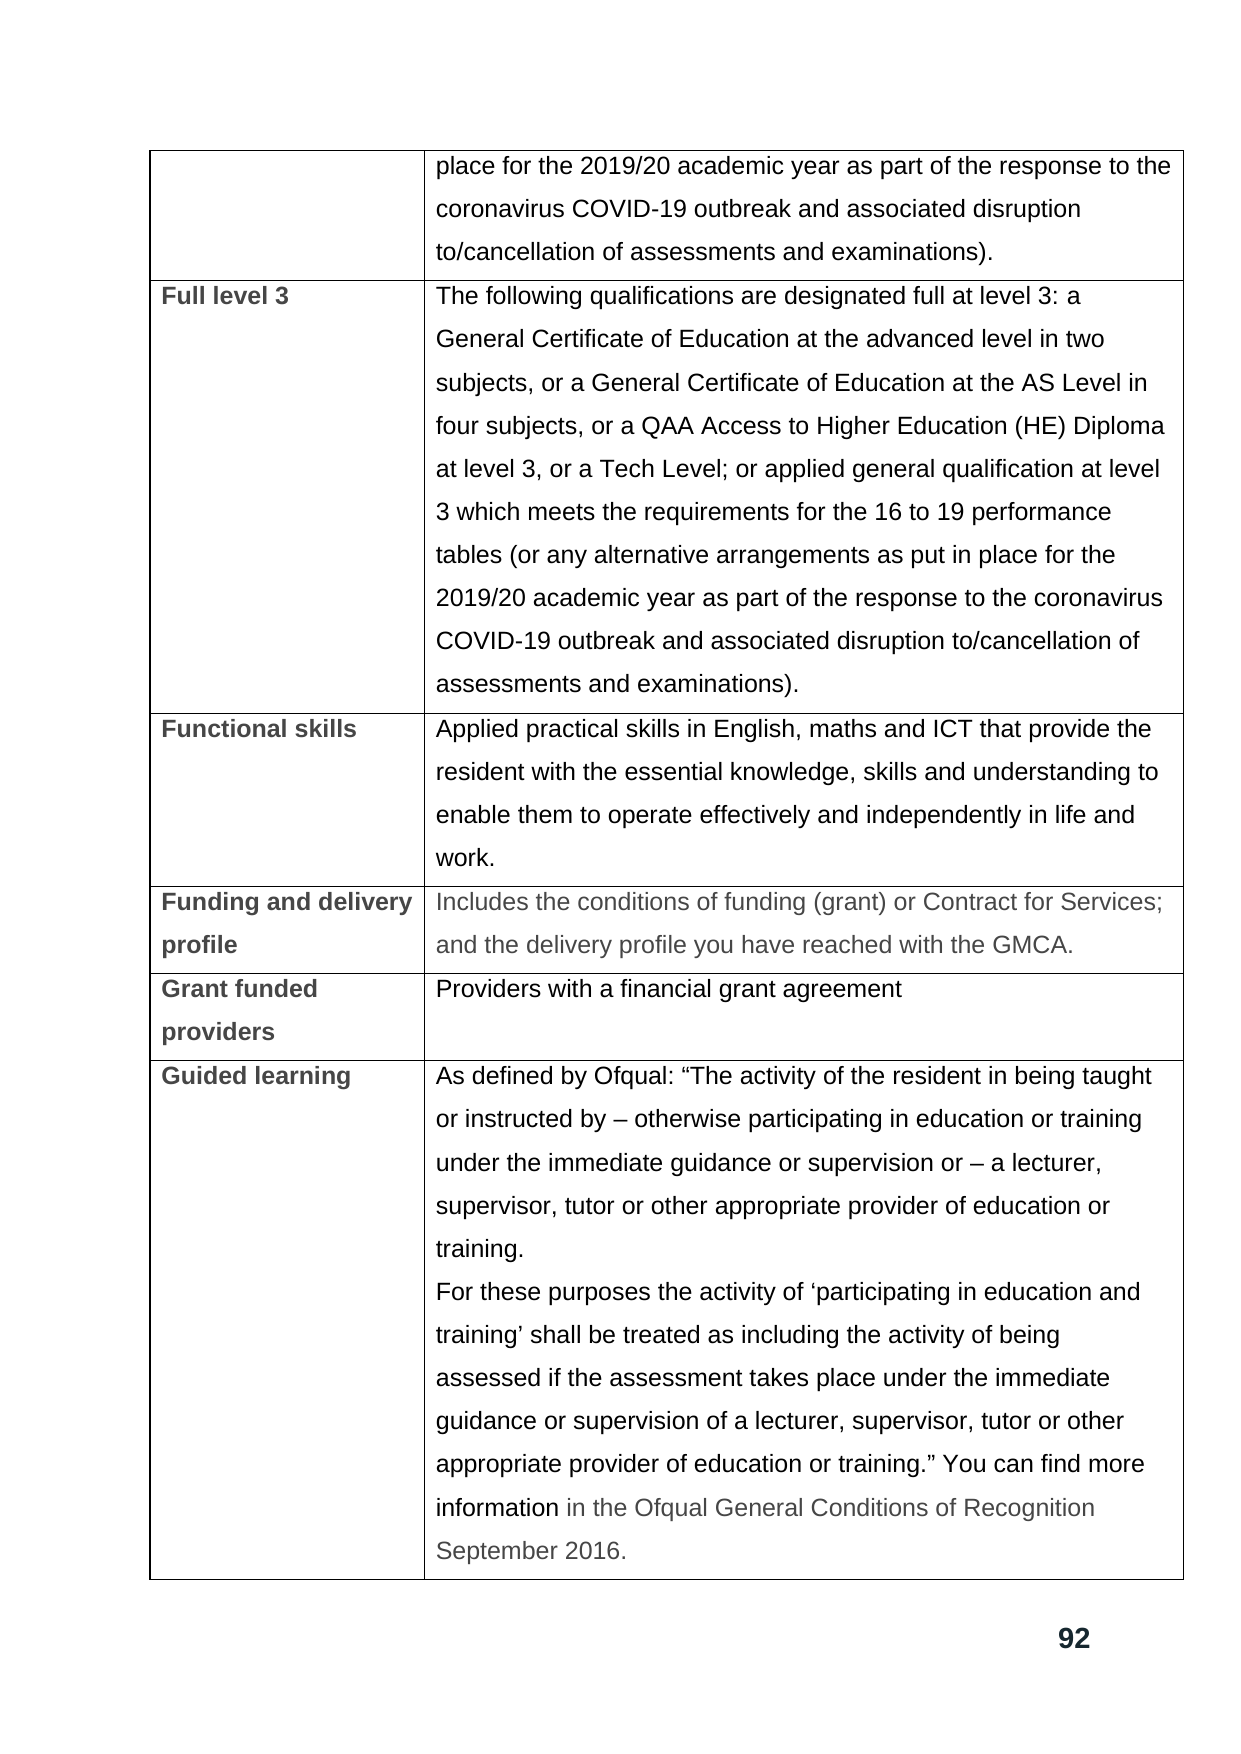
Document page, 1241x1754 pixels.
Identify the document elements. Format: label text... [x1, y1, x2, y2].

table_cell As defined by Ofqual: “The activity of the resident in being taught or instructed by – otherwise participating in education or training under the immediate guidance or supervision or – a lecturer, supervisor, tutor or other appropriate provider of education or training. For these purposes the activity of ‘participating in education and training’ shall be treated as including the activity of being assessed if the assessment takes place under the immediate guidance or supervision of a lecturer, supervisor, tutor or other appropriate provider of education or training.” You can find more information in the Ofqual General Conditions of Recognition September 2016. [425, 1061, 1183, 1579]
table_cell Includes the conditions of funding (grant) or Contract for Services; and the delivery profile you have reached with the GMCA. [425, 887, 1183, 973]
table_cell Funding and delivery profile [151, 887, 424, 973]
table_cell Applied practical skills in English, maths and ICT that provide the resident with the essential knowledge, skills and understanding to enable them to operate effectively and independently in life and work. [425, 714, 1183, 886]
table_cell place for the 2019/20 academic year as part of the response to the coronavirus COVID-19 outbreak and associated disruption to/cancellation of assessments and examinations). [425, 151, 1183, 280]
table_cell Full level 3 [151, 281, 424, 712]
table_cell The following qualifications are designated full at level 3: a General Certificate of Education at the advanced level in two subjects, or a General Certificate of Education at the AS Level in four subjects, or a QAA Access to Higher Education (HE) Diploma at level 3, or a Tech Level; or applied general qualification at level 3 which meets the requirements for the 16 to 19 performance tables (or any alternative arrangements as put in place for the 2019/20 academic year as part of the response to the coronavirus COVID-19 outbreak and associated disruption to/cancellation of assessments and examinations). [425, 281, 1183, 712]
table_cell Guided learning [151, 1061, 424, 1579]
table_cell [151, 151, 424, 280]
table_cell Grant funded providers [151, 974, 424, 1060]
table_cell Providers with a financial grant agreement [425, 974, 1183, 1060]
table_cell Functional skills [151, 714, 424, 886]
